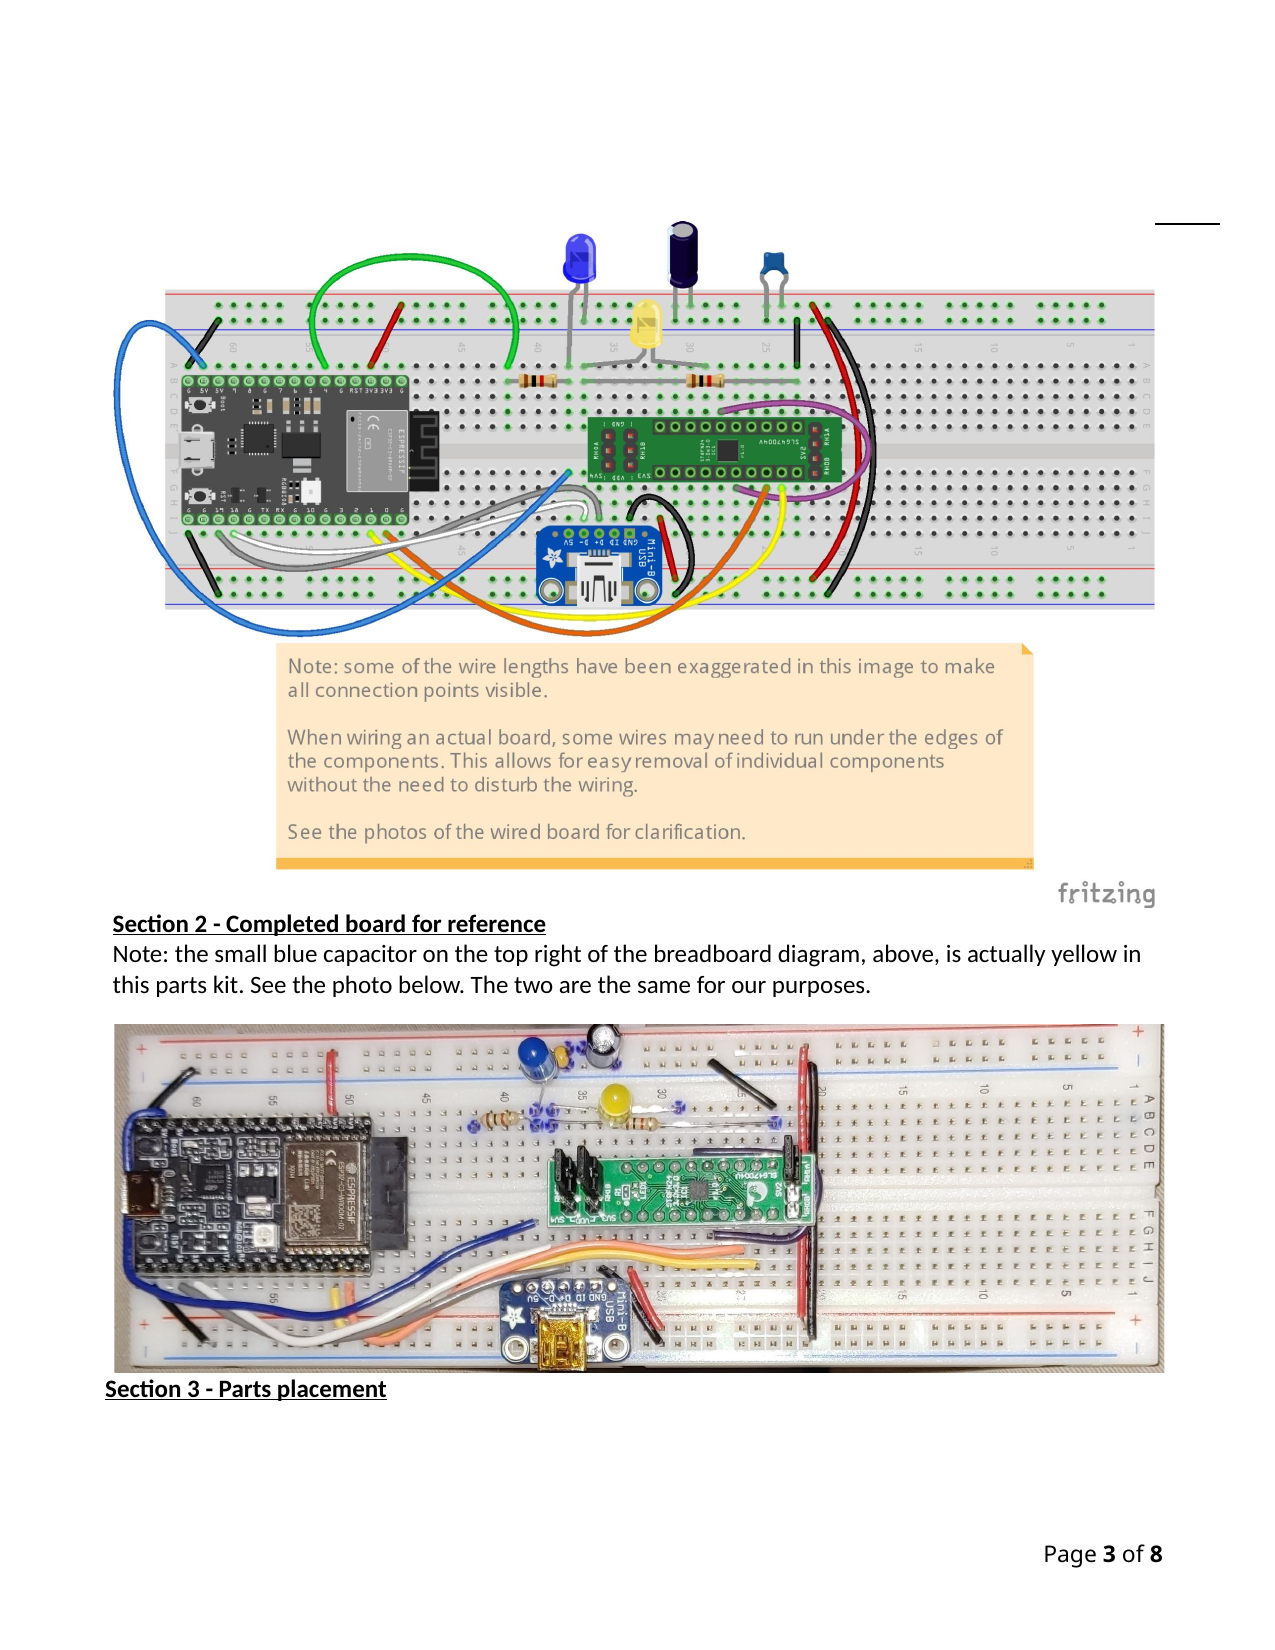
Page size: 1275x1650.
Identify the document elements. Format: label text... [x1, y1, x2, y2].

text Section 3 - Parts placement [105, 1333, 1170, 1403]
text Note: the small blue capacitor on the top right of the breadboard diagram, above, is actually yellow in this parts kit. See the photo below. The two are the same for our purposes. [112, 938, 1162, 999]
text Section 2 - Completed board for reference [112, 319, 1162, 938]
